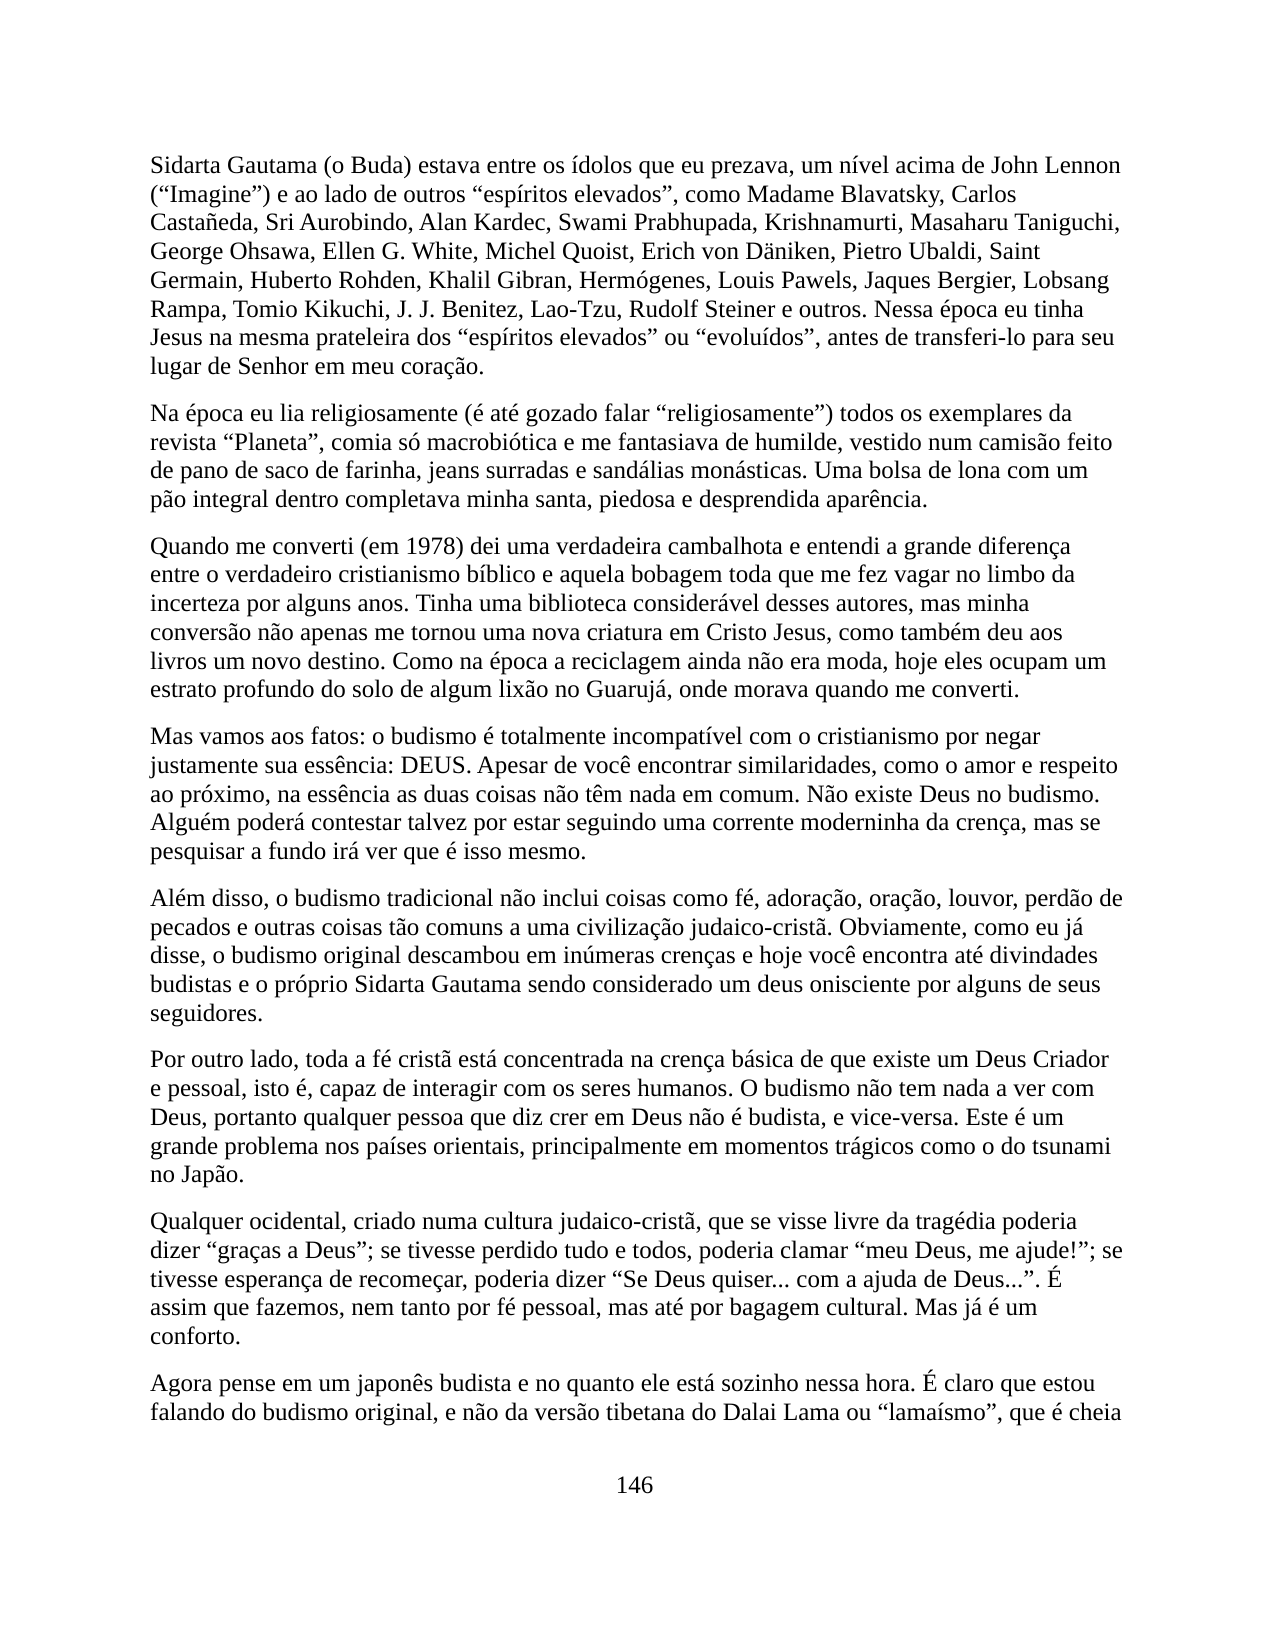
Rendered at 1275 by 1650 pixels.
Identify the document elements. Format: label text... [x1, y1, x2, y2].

text Por outro lado, toda a fé cristã está concentrada na crença básica de que existe um Deus Criador e pessoal, isto é, capaz de interagir com os seres humanos. O budismo não tem nada a ver com Deus, portanto qualquer pessoa que diz crer em Deus não é budista, e vice-versa. Este é um grande problema nos países orientais, principalmente em momentos trágicos como o do tsunami no Japão. [150, 1044, 1125, 1188]
text Agora pense em um japonês budista e no quanto ele está sozinho nessa hora. É claro que estou falando do budismo original, e não da versão tibetana do Dalai Lama ou “lamaísmo”, que é cheia [150, 1368, 1125, 1425]
text Quando me converti (em 1978) dei uma verdadeira cambalhota e entendi a grande diferença entre o verdadeiro cristianismo bíblico e aquela bobagem toda que me fez vagar no limbo da incerteza por alguns anos. Tinha uma biblioteca considerável desses autores, mas minha conversão não apenas me tornou uma nova criatura em Cristo Jesus, como também deu aos livros um novo destino. Como na época a reciclagem ainda não era moda, hoje eles ocupam um estrato profundo do solo de algum lixão no Guarujá, onde morava quando me converti. [150, 531, 1125, 703]
text Na época eu lia religiosamente (é até gozado falar “religiosamente”) todos os exemplares da revista “Planeta”, comia só macrobiótica e me fantasiava de humilde, vestido num camisão feito de pano de saco de farinha, jeans surradas e sandálias monásticas. Uma bolsa de lona com um pão integral dentro completava minha santa, piedosa e desprendida aparência. [150, 398, 1125, 513]
text Qualquer ocidental, criado numa cultura judaico-cristã, que se visse livre da tragédia poderia dizer “graças a Deus”; se tivesse perdido tudo e todos, poderia clamar “meu Deus, me ajude!”; se tivesse esperança de recomeçar, poderia dizer “Se Deus quiser... com a ajuda de Deus...”. É assim que fazemos, nem tanto por fé pessoal, mas até por bagagem cultural. Mas já é um conforto. [150, 1206, 1125, 1350]
text Além disso, o budismo tradicional não inclui coisas como fé, adoração, oração, louvor, perdão de pecados e outras coisas tão comuns a uma civilização judaico-cristã. Obviamente, como eu já disse, o budismo original descambou em inúmeras crenças e hoje você encontra até divindades budistas e o próprio Sidarta Gautama sendo considerado um deus onisciente por alguns de seus seguidores. [150, 883, 1125, 1027]
text Sidarta Gautama (o Buda) estava entre os ídolos que eu prezava, um nível acima de John Lennon (“Imagine”) e ao lado de outros “espíritos elevados”, como Madame Blavatsky, Carlos Castañeda, Sri Aurobindo, Alan Kardec, Swami Prabhupada, Krishnamurti, Masaharu Taniguchi, George Ohsawa, Ellen G. White, Michel Quoist, Erich von Däniken, Pietro Ubaldi, Saint Germain, Huberto Rohden, Khalil Gibran, Hermógenes, Louis Pawels, Jaques Bergier, Lobsang Rampa, Tomio Kikuchi, J. J. Benitez, Lao-Tzu, Rudolf Steiner e outros. Nessa época eu tinha Jesus na mesma prateleira dos “espíritos elevados” ou “evoluídos”, antes de transferi-lo para seu lugar de Senhor em meu coração. [150, 150, 1125, 380]
text Mas vamos aos fatos: o budismo é totalmente incompatível com o cristianismo por negar justamente sua essência: DEUS. Apesar de você encontrar similaridades, como o amor e respeito ao próximo, na essência as duas coisas não têm nada em comum. Não existe Deus no budismo. Alguém poderá contestar talvez por estar seguindo uma corrente moderninha da crença, mas se pesquisar a fundo irá ver que é isso mesmo. [150, 721, 1125, 865]
